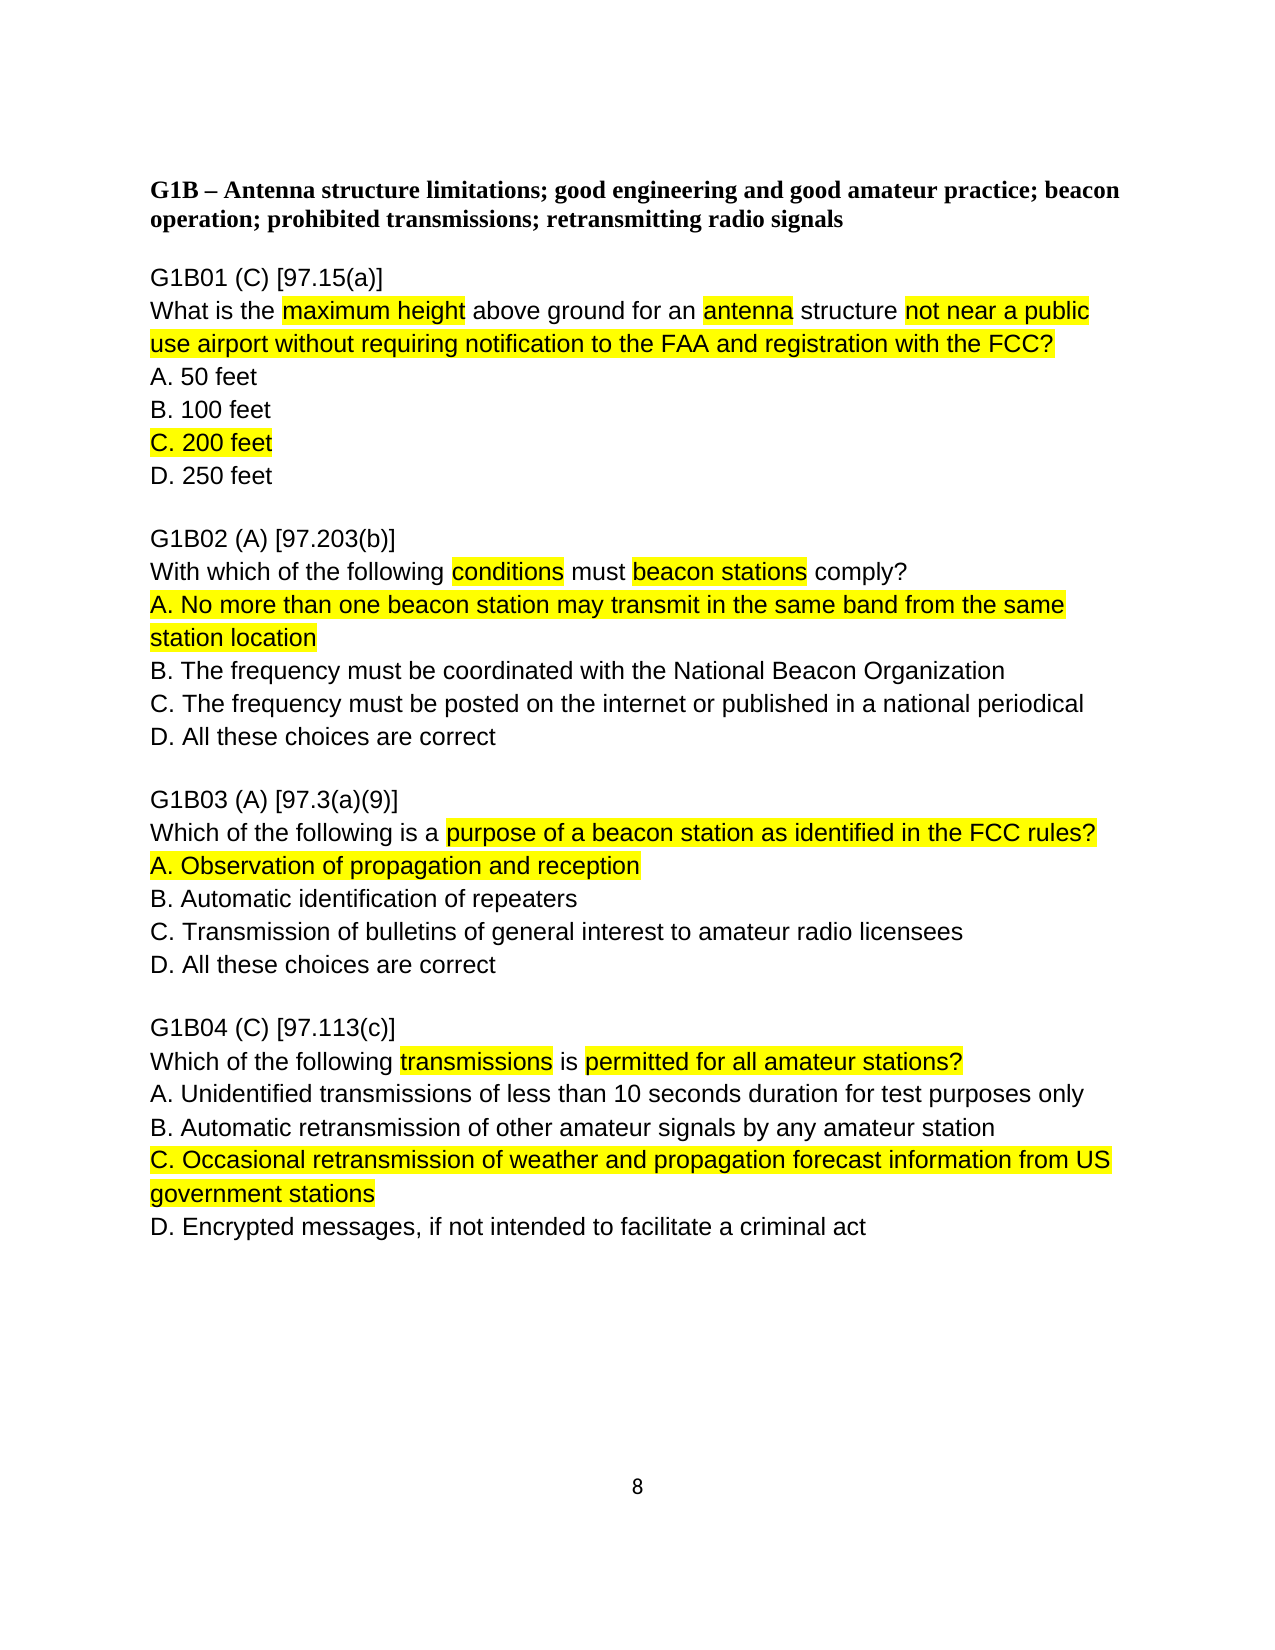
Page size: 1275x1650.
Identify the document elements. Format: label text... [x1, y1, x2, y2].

text G1B02 (A) [97.203(b)] With which of the following conditions must beacon stations comply? A. No more than one beacon station may transmit in the same band from the same station location B. The frequency must be coordinated with the National Beacon Organization C. The frequency must be posted on the internet or published in a national periodical D. All these choices are correct [150, 524, 1125, 751]
subtitle G1B – Antenna structure limitations; good engineering and good amateur practice; beacon operation; prohibited transmissions; retransmitting radio signals [150, 176, 1125, 233]
text G1B04 (C) [97.113(c)] Which of the following transmissions is permitted for all amateur stations? A. Unidentified transmissions of less than 10 seconds duration for test purposes only B. Automatic retransmission of other amateur signals by any amateur station C. Occasional retransmission of weather and propagation forecast information from US government stations D. Encrypted messages, if not intended to facilitate a criminal act [150, 1013, 1125, 1240]
text G1B01 (C) [97.15(a)] What is the maximum height above ground for an antenna structure not near a public use airport without requiring notification to the FAA and registration with the FCC? A. 50 feet B. 100 feet C. 200 feet D. 250 feet [150, 263, 1125, 490]
text G1B03 (A) [97.3(a)(9)] Which of the following is a purpose of a beacon station as identified in the FCC rules? A. Observation of propagation and reception B. Automatic identification of repeaters C. Transmission of bulletins of general interest to amateur radio licensees D. All these choices are correct [150, 785, 1125, 979]
